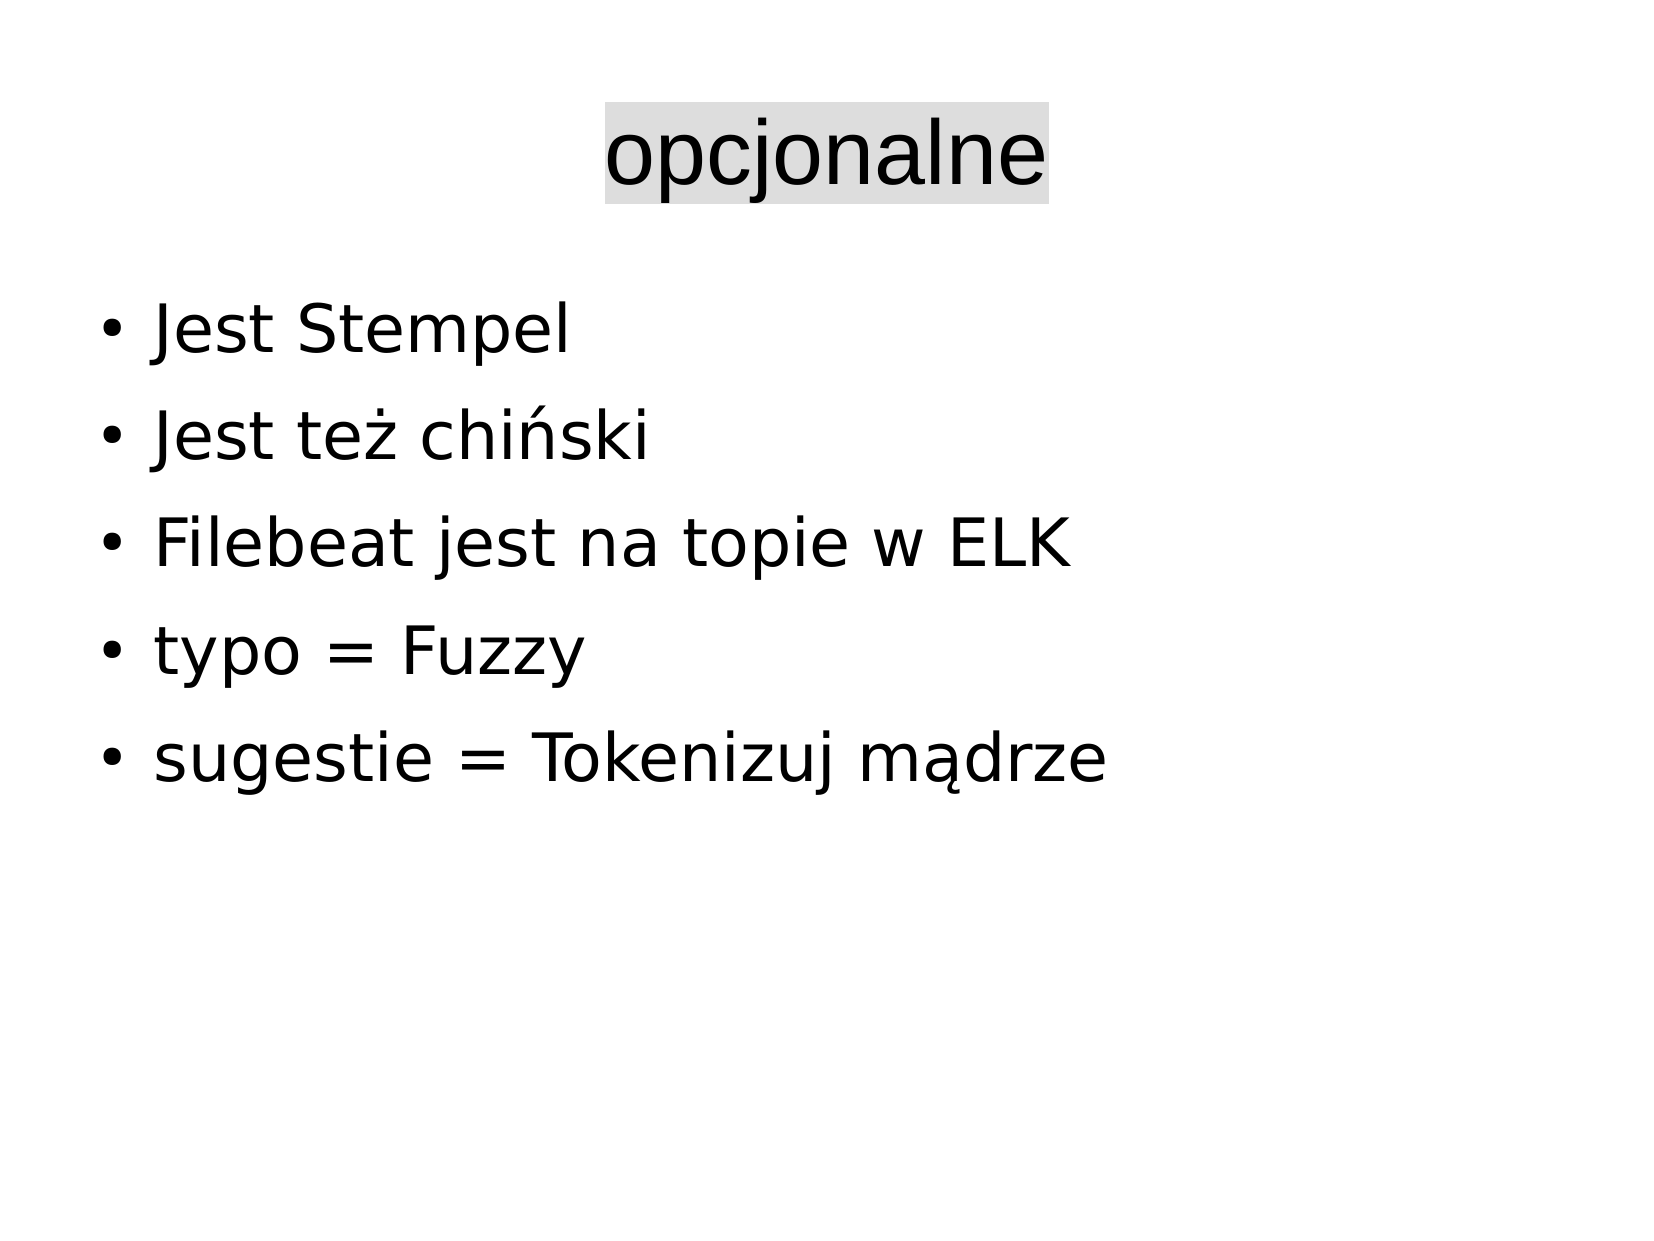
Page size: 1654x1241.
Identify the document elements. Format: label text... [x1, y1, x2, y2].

list Jest Stempel Jest też chiński Filebeat jest na topie w ELK typo = Fuzzy sugestie = Tokenizuj mądrze [82, 290, 1571, 1010]
title opcjonalne [82, 49, 1571, 257]
